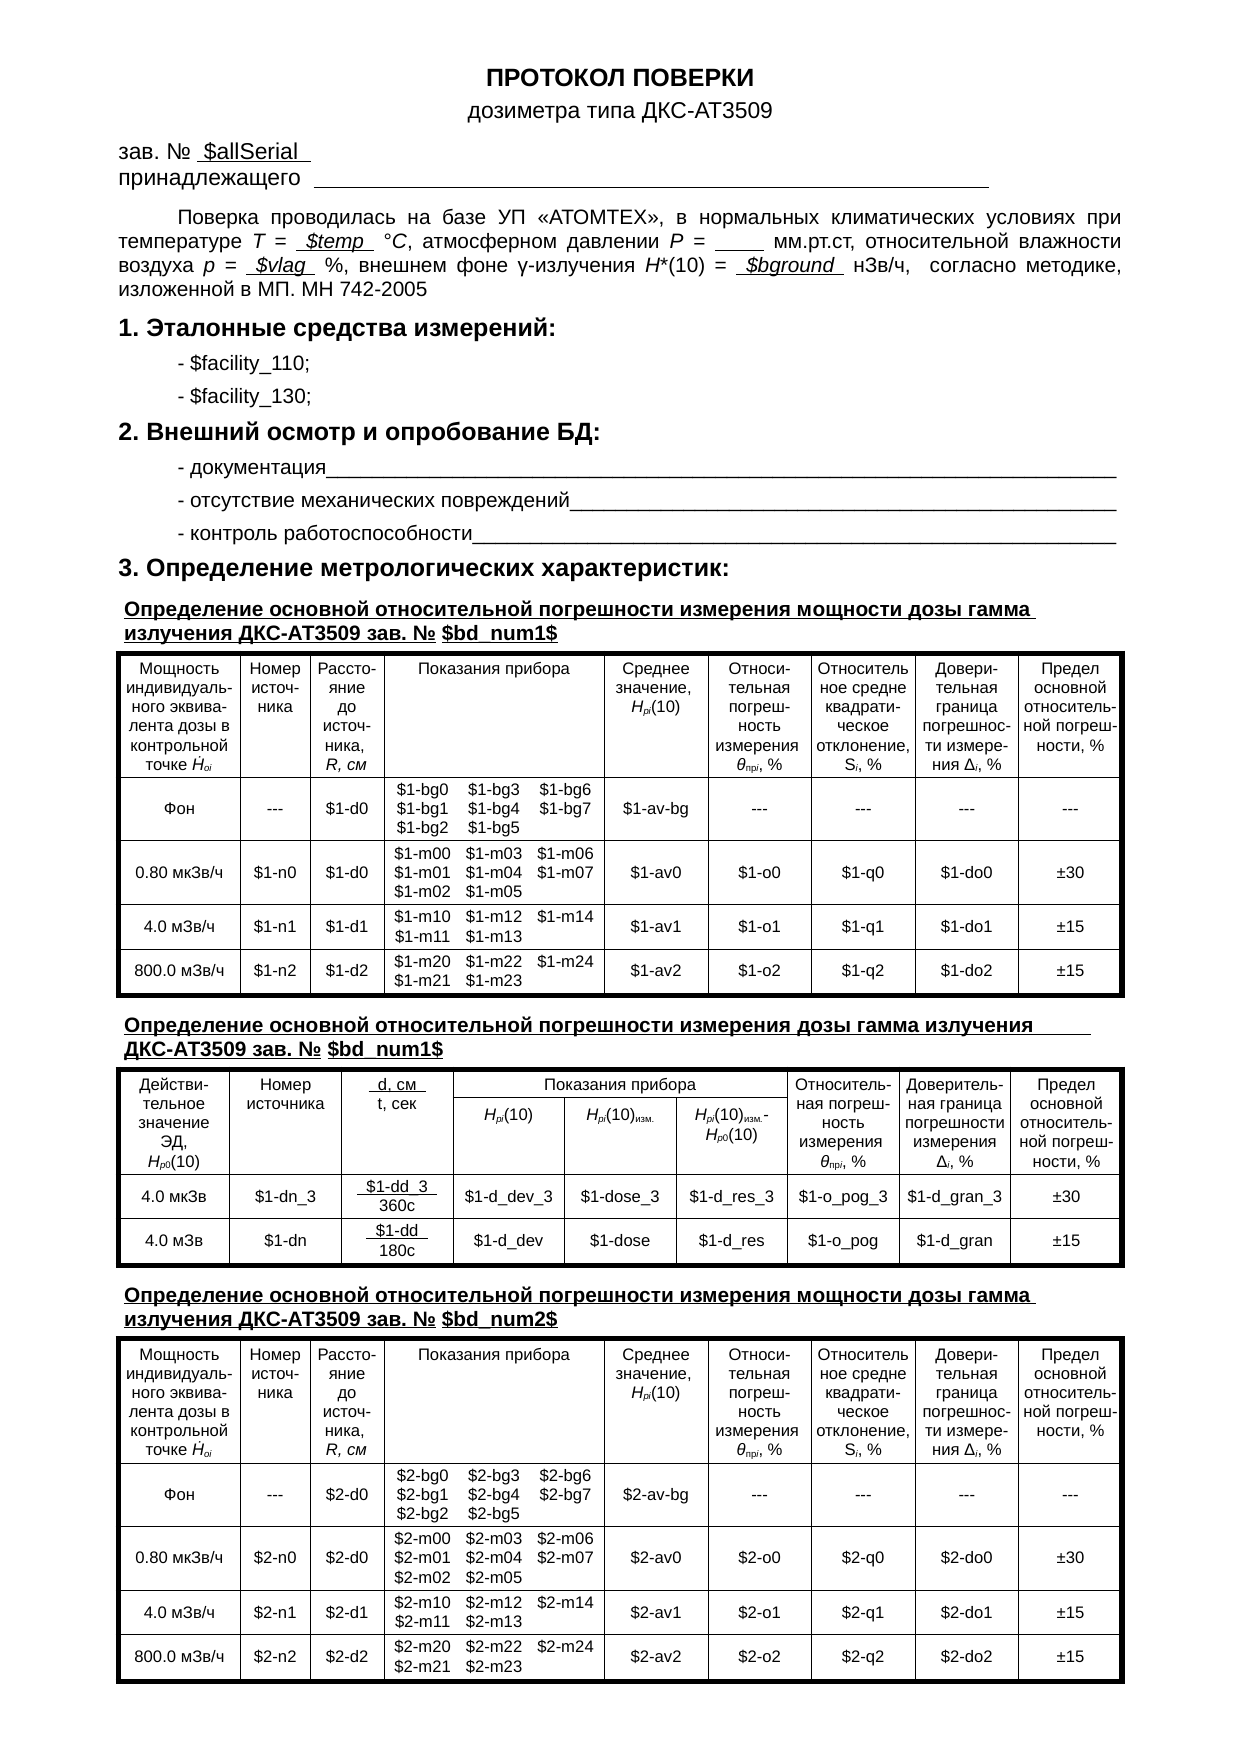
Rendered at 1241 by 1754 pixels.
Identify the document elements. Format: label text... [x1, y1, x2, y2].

table_cell $2-m10 $2-m11 $2-m12 $2-m13 $2-m14 [385, 1591, 604, 1634]
table_cell Номер источника [230, 1072, 341, 1174]
table_cell $1-d0 [311, 841, 384, 904]
table_cell $1-bg0 $1-bg1 $1-bg2 $1-bg3 $1-bg4 $1-bg5 $1-bg6 $1-bg7 [385, 778, 604, 840]
table_cell Hpi(10) [454, 1098, 564, 1174]
table_cell ±15 [1019, 950, 1119, 993]
table_cell $1-dose_3 [565, 1175, 676, 1218]
table_cell Среднее значение, Hpi(10) [605, 1341, 708, 1462]
table_cell $1-dd 180c [342, 1219, 453, 1263]
table_cell --- [709, 778, 811, 840]
table_cell $2-q0 [812, 1527, 915, 1590]
table_cell $2-q1 [812, 1591, 915, 1634]
table_cell Рассто-яние до источ-ника, R, см [311, 656, 384, 777]
table_cell $1-av-bg [605, 778, 708, 840]
text - документация [118, 455, 1122, 479]
table_cell $2-do0 [916, 1527, 1018, 1590]
table_cell $1-dn_3 [230, 1175, 341, 1218]
table_cell $1-o_pog_3 [788, 1175, 899, 1218]
table_cell $1-m00 $1-m01 $1-m02 $1-m03 $1-m04 $1-m05 $1-m06 $1-m07 [385, 841, 604, 904]
table_header Определение основной относительной погрешности измерения дозы гамма излучения ДКС-АТ3509 зав. № $bd_num1$ [118, 998, 1122, 1067]
table_cell Рассто-яние до источ-ника, R, см [311, 1341, 384, 1462]
table_cell $2-n0 [241, 1527, 310, 1590]
table_cell 4.0 мЗв/ч [121, 905, 240, 948]
table_cell ±30 [1019, 1527, 1119, 1590]
text 2. Внешний осмотр и опробование БД: [118, 417, 1122, 446]
table_cell $1-o2 [709, 950, 811, 993]
table_cell --- [916, 1464, 1018, 1526]
table_cell d, см t, сек [342, 1072, 453, 1174]
table_cell $1-dose [565, 1219, 676, 1263]
table_cell Действи-тельное значение ЭД, Hp0(10) [121, 1072, 229, 1174]
table_cell --- [1019, 1464, 1119, 1526]
table_cell $2-m20 $2-m21 $2-m22 $2-m23 $2-m24 [385, 1635, 604, 1679]
table_cell $1-o_pog [788, 1219, 899, 1263]
table_cell $1-d_res_3 [677, 1175, 787, 1218]
table_cell $2-bg0 $2-bg1 $2-bg2 $2-bg3 $2-bg4 $2-bg5 $2-bg6 $2-bg7 [385, 1464, 604, 1526]
table_cell Предел основной относитель-ной погреш-ности, % [1019, 656, 1119, 777]
table_cell 800.0 мЗв/ч [121, 950, 240, 993]
table_cell $2-n2 [241, 1635, 310, 1679]
table_cell $1-m20 $1-m21 $1-m22 $1-m23 $1-m24 [385, 950, 604, 993]
table_cell 0.80 мкЗв/ч [121, 1527, 240, 1590]
table_cell Относитель-ная погреш-ность измерения θпрi, % [788, 1072, 899, 1174]
table_cell Номер источ-ника [241, 656, 310, 777]
table_cell $2-av1 [605, 1591, 708, 1634]
table_cell $2-n1 [241, 1591, 310, 1634]
table_cell $2-o0 [709, 1527, 811, 1590]
text ПРОТОКОЛ ПОВЕРКИ [118, 62, 1122, 91]
table_cell $2-av0 [605, 1527, 708, 1590]
table_cell $1-d_dev [454, 1219, 564, 1263]
table_cell Относи-тельная погреш-ность измерения θпрi, % [709, 1341, 811, 1462]
table_cell Довери-тельная граница погрешнос-ти измере-ния Δi, % [916, 656, 1018, 777]
table_cell Мощность индивидуаль-ного эквива-лента дозы в контрольной точке Ḣoi [121, 656, 240, 777]
table_cell --- [709, 1464, 811, 1526]
table_cell Hpi(10)изм.-Hp0(10) [677, 1098, 787, 1174]
table_cell Показания прибора [454, 1072, 787, 1097]
table_cell --- [916, 778, 1018, 840]
table_cell $2-av2 [605, 1635, 708, 1679]
table_cell $1-n2 [241, 950, 310, 993]
table_cell $1-q2 [812, 950, 915, 993]
table_cell --- [812, 778, 915, 840]
table_cell $1-do1 [916, 905, 1018, 948]
table_cell Номер источ-ника [241, 1341, 310, 1462]
table_cell Показания прибора [385, 1341, 604, 1462]
table_cell ±15 [1019, 905, 1119, 948]
table_cell $2-do1 [916, 1591, 1018, 1634]
table_cell $2-do2 [916, 1635, 1018, 1679]
text принадлежащего . . [118, 164, 1122, 191]
table_cell $2-d0 [311, 1464, 384, 1526]
table_cell Относительное средне квадрати-ческое отклонение, Si, % [812, 656, 915, 777]
table_cell Доверитель-ная граница погрешности измерения Δi, % [900, 1072, 1010, 1174]
table_cell $1-m10 $1-m11 $1-m12 $1-m13 $1-m14 [385, 905, 604, 948]
table_cell $1-av0 [605, 841, 708, 904]
table_cell $1-n1 [241, 905, 310, 948]
table_cell Мощность индивидуаль-ного эквива-лента дозы в контрольной точке Ḣoi [121, 1341, 240, 1462]
table_cell $1-d_gran_3 [900, 1175, 1010, 1218]
table_cell Показания прибора [385, 656, 604, 777]
table_cell ±30 [1011, 1175, 1119, 1218]
table_cell $1-d_gran [900, 1219, 1010, 1263]
table_cell $2-d0 [311, 1527, 384, 1590]
table_cell $2-q2 [812, 1635, 915, 1679]
table_cell --- [1019, 778, 1119, 840]
table_cell $1-d1 [311, 905, 384, 948]
table_cell Относительное средне квадрати-ческое отклонение, Si, % [812, 1341, 915, 1462]
table_cell $1-q1 [812, 905, 915, 948]
text 3. Определение метрологических характеристик: [118, 553, 1122, 582]
table_cell 0.80 мкЗв/ч [121, 841, 240, 904]
table_cell --- [812, 1464, 915, 1526]
table_cell Hpi(10)изм. [565, 1098, 676, 1174]
table_cell 4.0 мЗв/ч [121, 1591, 240, 1634]
table_cell $1-do2 [916, 950, 1018, 993]
table_cell $2-d2 [311, 1635, 384, 1679]
table_cell ±15 [1011, 1219, 1119, 1263]
table_cell $2-d1 [311, 1591, 384, 1634]
table_cell Предел основной относитель-ной погреш-ности, % [1019, 1341, 1119, 1462]
table_cell $1-o1 [709, 905, 811, 948]
table_cell $1-d_dev_3 [454, 1175, 564, 1218]
table_cell $1-do0 [916, 841, 1018, 904]
table_cell --- [241, 1464, 310, 1526]
table_cell $1-d_res [677, 1219, 787, 1263]
text - $facility_110; [118, 351, 1122, 375]
table_cell Довери-тельная граница погрешнос-ти измере-ния Δi, % [916, 1341, 1018, 1462]
text Поверка проводилась на базе УП «АТОМТЕХ», в нормальных климатических условиях при температуре Т = $temp °С, атмосферном давлении Р = мм.рт.ст, относительной влажности воздуха р = $vlag %, внешнем фоне γ-излучения H*(10) = $bground нЗв/ч, согласно методике, изложенной в МП. МН 742-2005 [118, 205, 1122, 301]
text зав. № $allSerial . [118, 138, 1122, 164]
table_cell $1-q0 [812, 841, 915, 904]
table_header Определение основной относительной погрешности измерения мощности дозы гамма излучения ДКС-АТ3509 зав. № $bd_num2$ [118, 1268, 1122, 1336]
table_cell 800.0 мЗв/ч [121, 1635, 240, 1679]
table_cell $1-d0 [311, 778, 384, 840]
table_cell 4.0 мкЗв [121, 1175, 229, 1218]
table_cell ±30 [1019, 841, 1119, 904]
text - отсутствие механических повреждений [118, 488, 1122, 512]
table_cell Относи-тельная погреш-ность измерения θпрi, % [709, 656, 811, 777]
table_cell $2-m00 $2-m01 $2-m02 $2-m03 $2-m04 $2-m05 $2-m06 $2-m07 [385, 1527, 604, 1590]
table_cell Среднее значение, Hpi(10) [605, 656, 708, 777]
text - контроль работоспособности [118, 521, 1122, 544]
table_cell ±15 [1019, 1591, 1119, 1634]
table_cell $1-dd_3 360c [342, 1175, 453, 1218]
table_cell $1-d2 [311, 950, 384, 993]
table_cell ±15 [1019, 1635, 1119, 1679]
table_cell Фон [121, 1464, 240, 1526]
table_cell $1-dn [230, 1219, 341, 1263]
table_cell --- [241, 778, 310, 840]
text - $facility_130; [118, 384, 1122, 408]
table_header Определение основной относительной погрешности измерения мощности дозы гамма излучения ДКС-АТ3509 зав. № $bd_num1$ [118, 582, 1122, 651]
table_cell 4.0 мЗв [121, 1219, 229, 1263]
table_cell $1-av1 [605, 905, 708, 948]
text дозиметра типа ДКС-АТ3509 [118, 97, 1122, 124]
table_cell $1-n0 [241, 841, 310, 904]
text 1. Эталонные средства измерений: [118, 313, 1122, 342]
table_cell Фон [121, 778, 240, 840]
table_cell $2-o1 [709, 1591, 811, 1634]
table_cell $2-o2 [709, 1635, 811, 1679]
table_cell $1-o0 [709, 841, 811, 904]
table_cell $1-av2 [605, 950, 708, 993]
table_cell $2-av-bg [605, 1464, 708, 1526]
table_cell Предел основной относитель-ной погреш-ности, % [1011, 1072, 1119, 1174]
